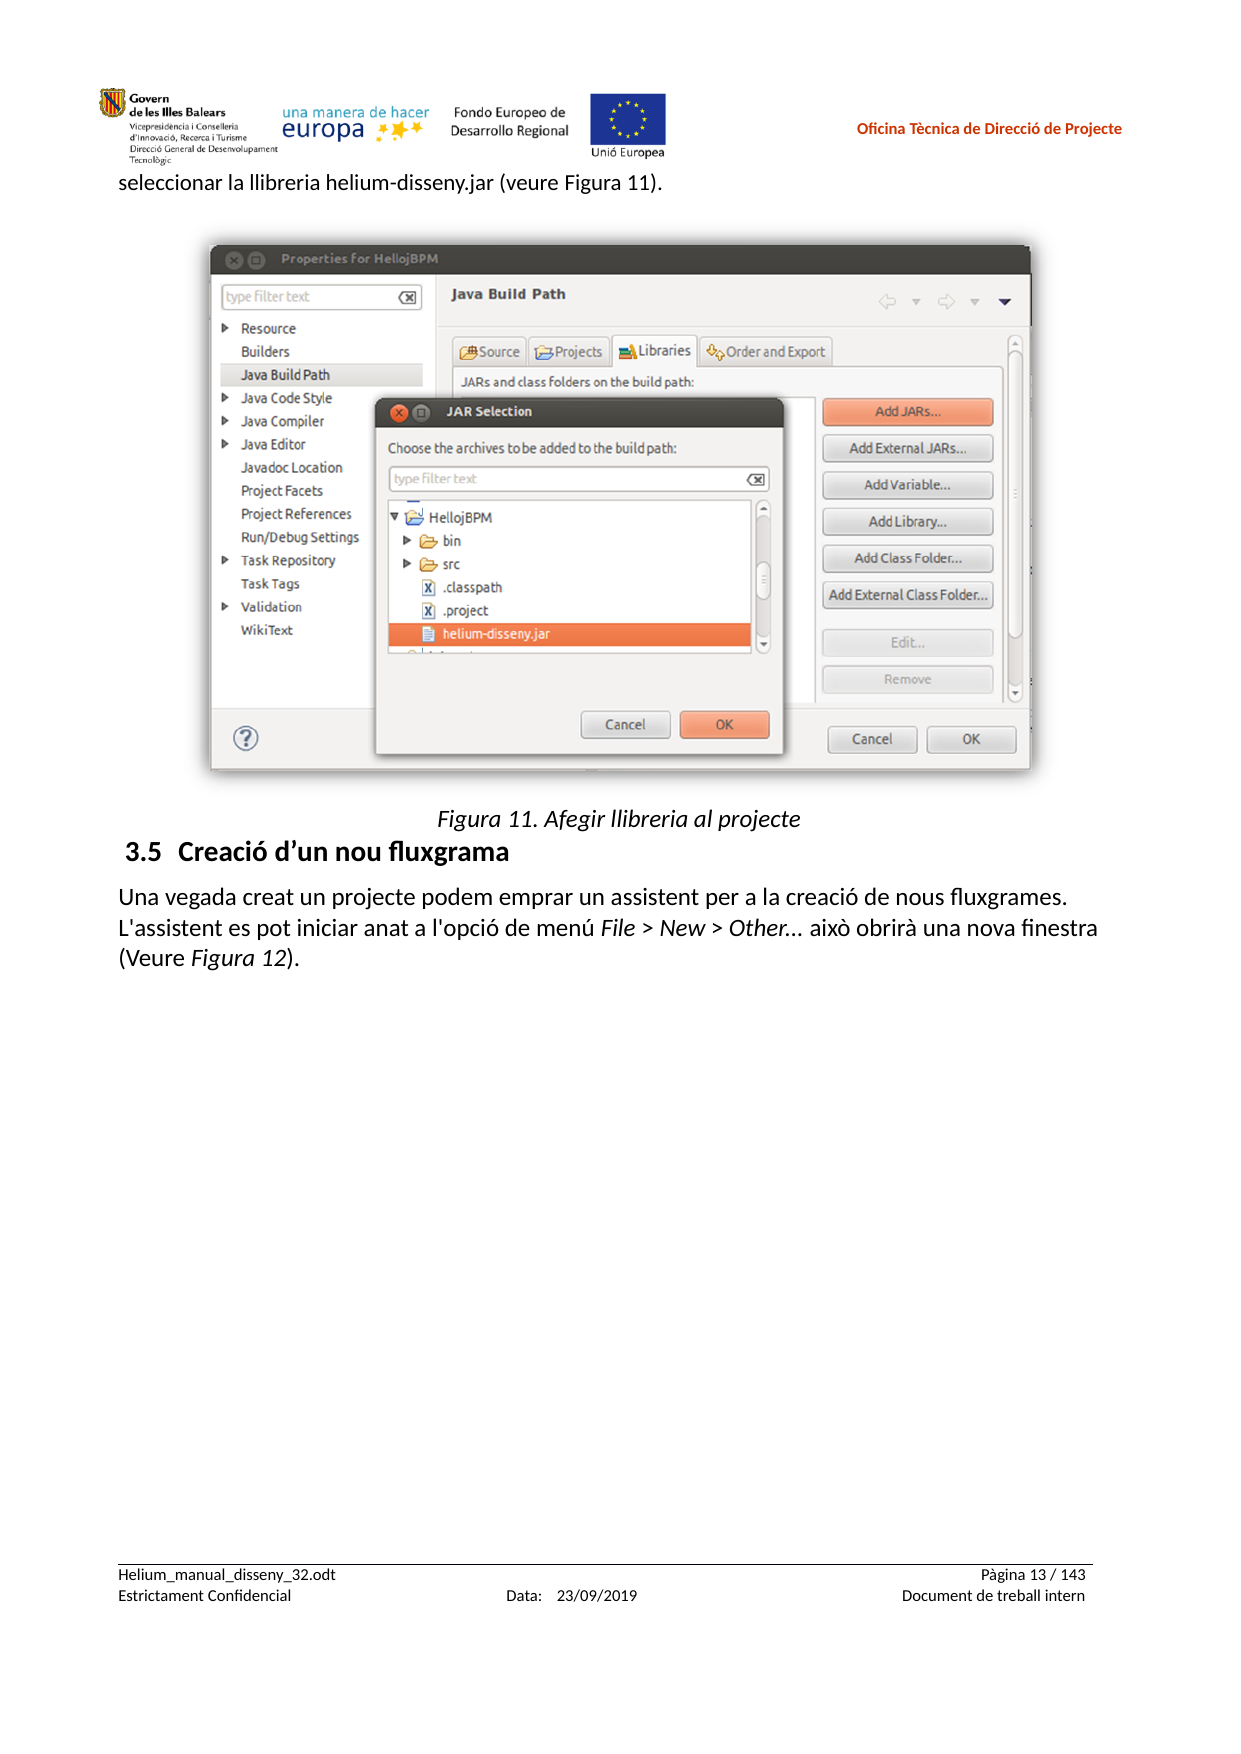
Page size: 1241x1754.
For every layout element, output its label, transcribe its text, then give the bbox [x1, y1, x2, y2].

text Una vegada creat un projecte podem emprar un assistent per a la creació de nous fluxgrames. L'assistent es pot iniciar anat a l'opció de menú File > New > Other... això obrirà una nova finestra (Veure Figura 12). [118, 882, 1122, 973]
subtitle [158, 200, 1082, 213]
text seleccionar la llibreria helium-disseny.jar (veure Figura 11). [118, 168, 1122, 196]
picture [176, 212, 1064, 803]
subtitle Creació d’un nou fluxgrama [118, 803, 1122, 869]
picture [99, 87, 668, 166]
text Figura 11. Afegir llibreria al projecte [158, 803, 1082, 833]
